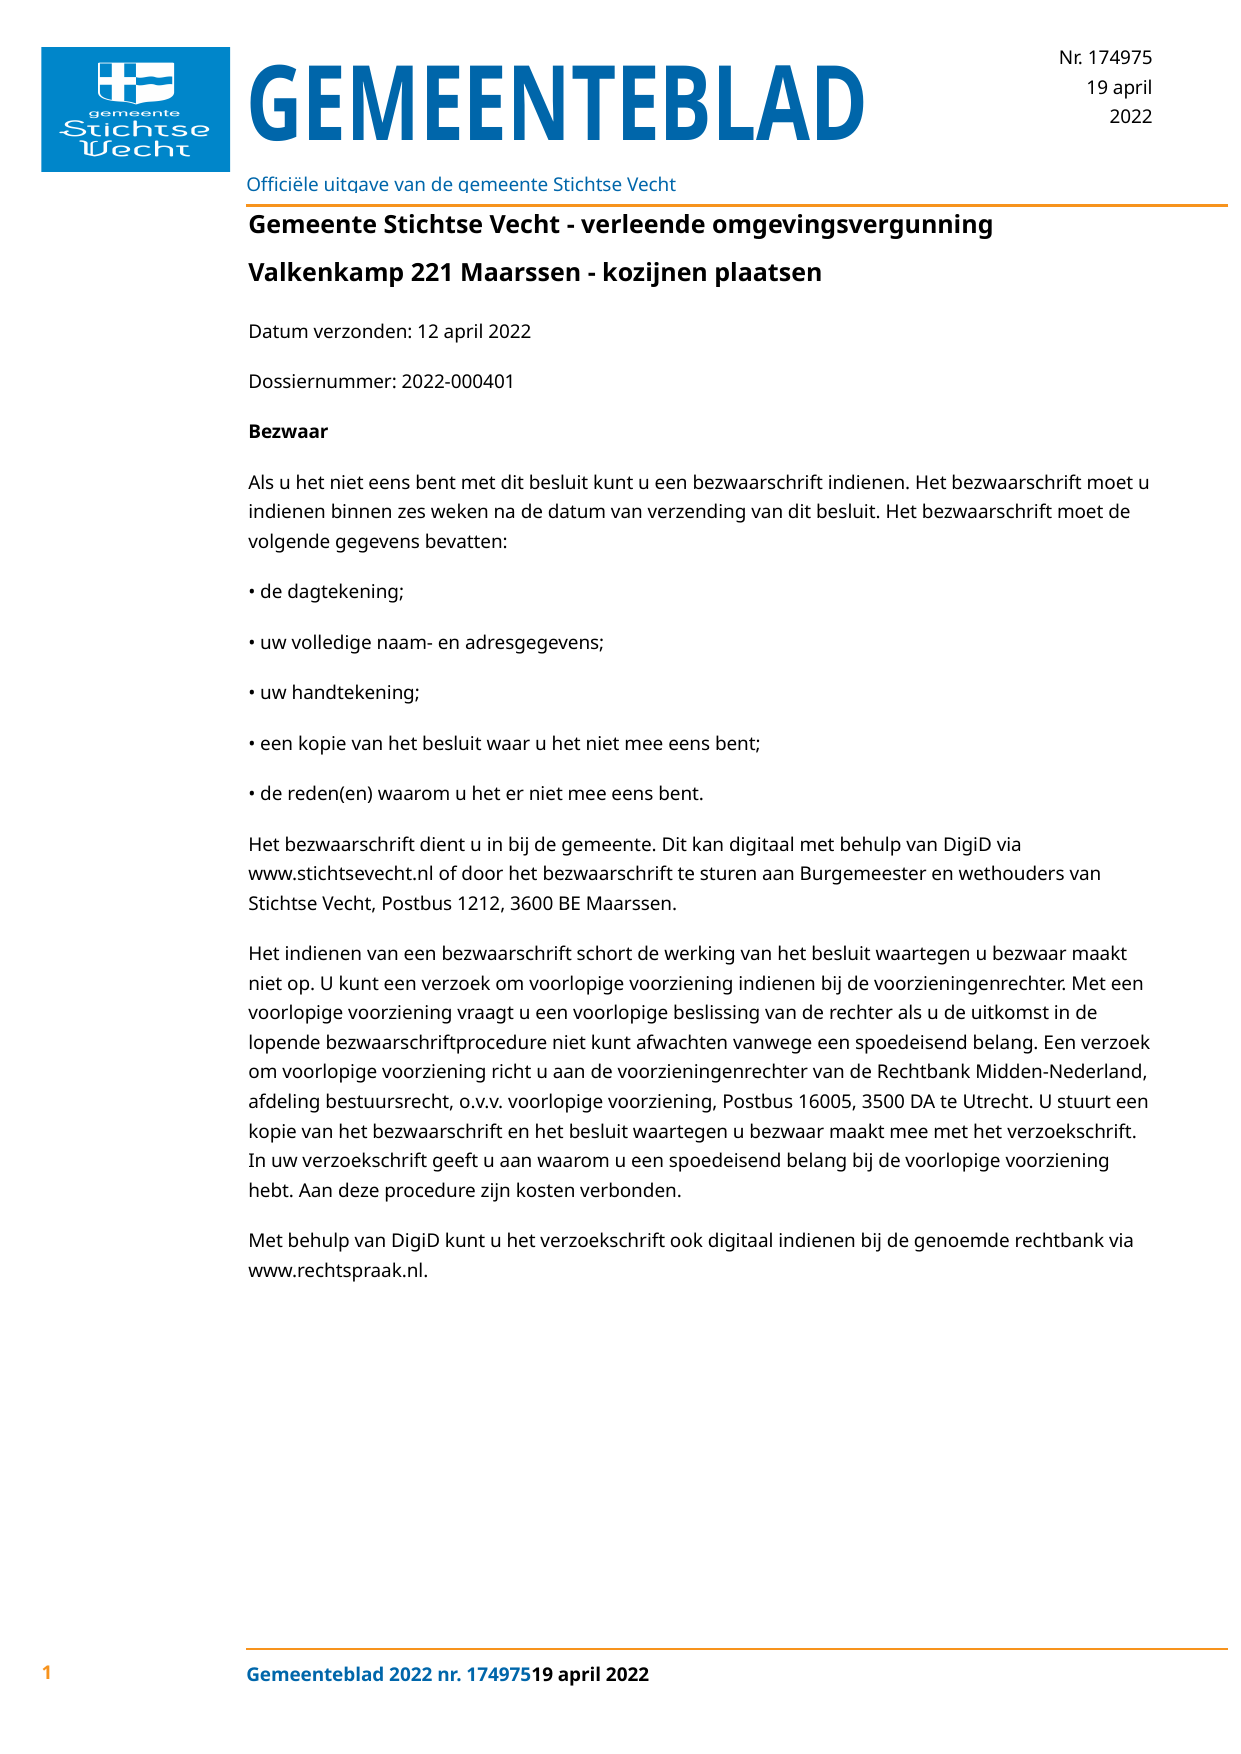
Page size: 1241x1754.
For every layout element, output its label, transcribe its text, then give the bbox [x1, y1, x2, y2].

text Bezwaar [248, 419, 1152, 444]
picture [99, 63, 135, 101]
text Met behulp van DigiD kunt u het verzoekschrift ook digitaal indienen bij de genoemde rechtbank via www.rechtspraak.nl. [248, 1227, 1152, 1283]
text Dossiernummer: 2022-000401 [248, 368, 1152, 394]
text • uw handtekening; [248, 679, 1152, 705]
picture [137, 63, 174, 103]
text Het indienen van een bezwaarschrift schort de werking van het besluit waartegen u bezwaar maakt niet op. U kunt een verzoek om voorlopige voorziening indienen bij de voorzieningenrechter. Met een voorlopige voorziening vraagt u een voorlopige beslissing van de rechter als u de uitkomst in de lopende bezwaarschriftprocedure niet kunt afwachten vanwege een spoedeisend belang. Een verzoek om voorlopige voorziening richt u aan de voorzieningenrechter van de Rechtbank Midden-Nederland, afdeling bestuursrecht, o.v.v. voorlopige voorziening, Postbus 16005, 3500 DA te Utrecht. U stuurt een kopie van het bezwaarschrift en het besluit waartegen u bezwaar maakt mee met het verzoekschrift. In uw verzoekschrift geeft u aan waarom u een spoedeisend belang bij de voorlopige voorziening hebt. Aan deze procedure zijn kosten verbonden. [248, 940, 1152, 1203]
text • een kopie van het besluit waar u het niet mee eens bent; [248, 730, 1152, 756]
text • uw volledige naam- en adresgegevens; [248, 629, 1152, 655]
text • de reden(en) waarom u het er niet mee eens bent. [248, 780, 1152, 806]
text Het bezwaarschrift dient u in bij de gemeente. Dit kan digitaal met behulp van DigiD via www.stichtsevecht.nl of door het bezwaarschrift te sturen aan Burgemeester en wethouders van Stichtse Vecht, Postbus 1212, 3600 BE Maarssen. [248, 831, 1152, 916]
text Datum verzonden: 12 april 2022 [248, 318, 1152, 344]
text Gemeente Stichtse Vecht - verleende omgevingsvergunning Valkenkamp 221 Maarssen - kozijnen plaatsen [248, 207, 1152, 288]
text • de dagtekening; [248, 579, 1152, 604]
text Als u het niet eens bent met dit besluit kunt u een bezwaarschrift indienen. Het bezwaarschrift moet u indienen binnen zes weken na de datum van verzending van dit besluit. Het bezwaarschrift moet de volgende gegevens bevatten: [248, 469, 1152, 554]
